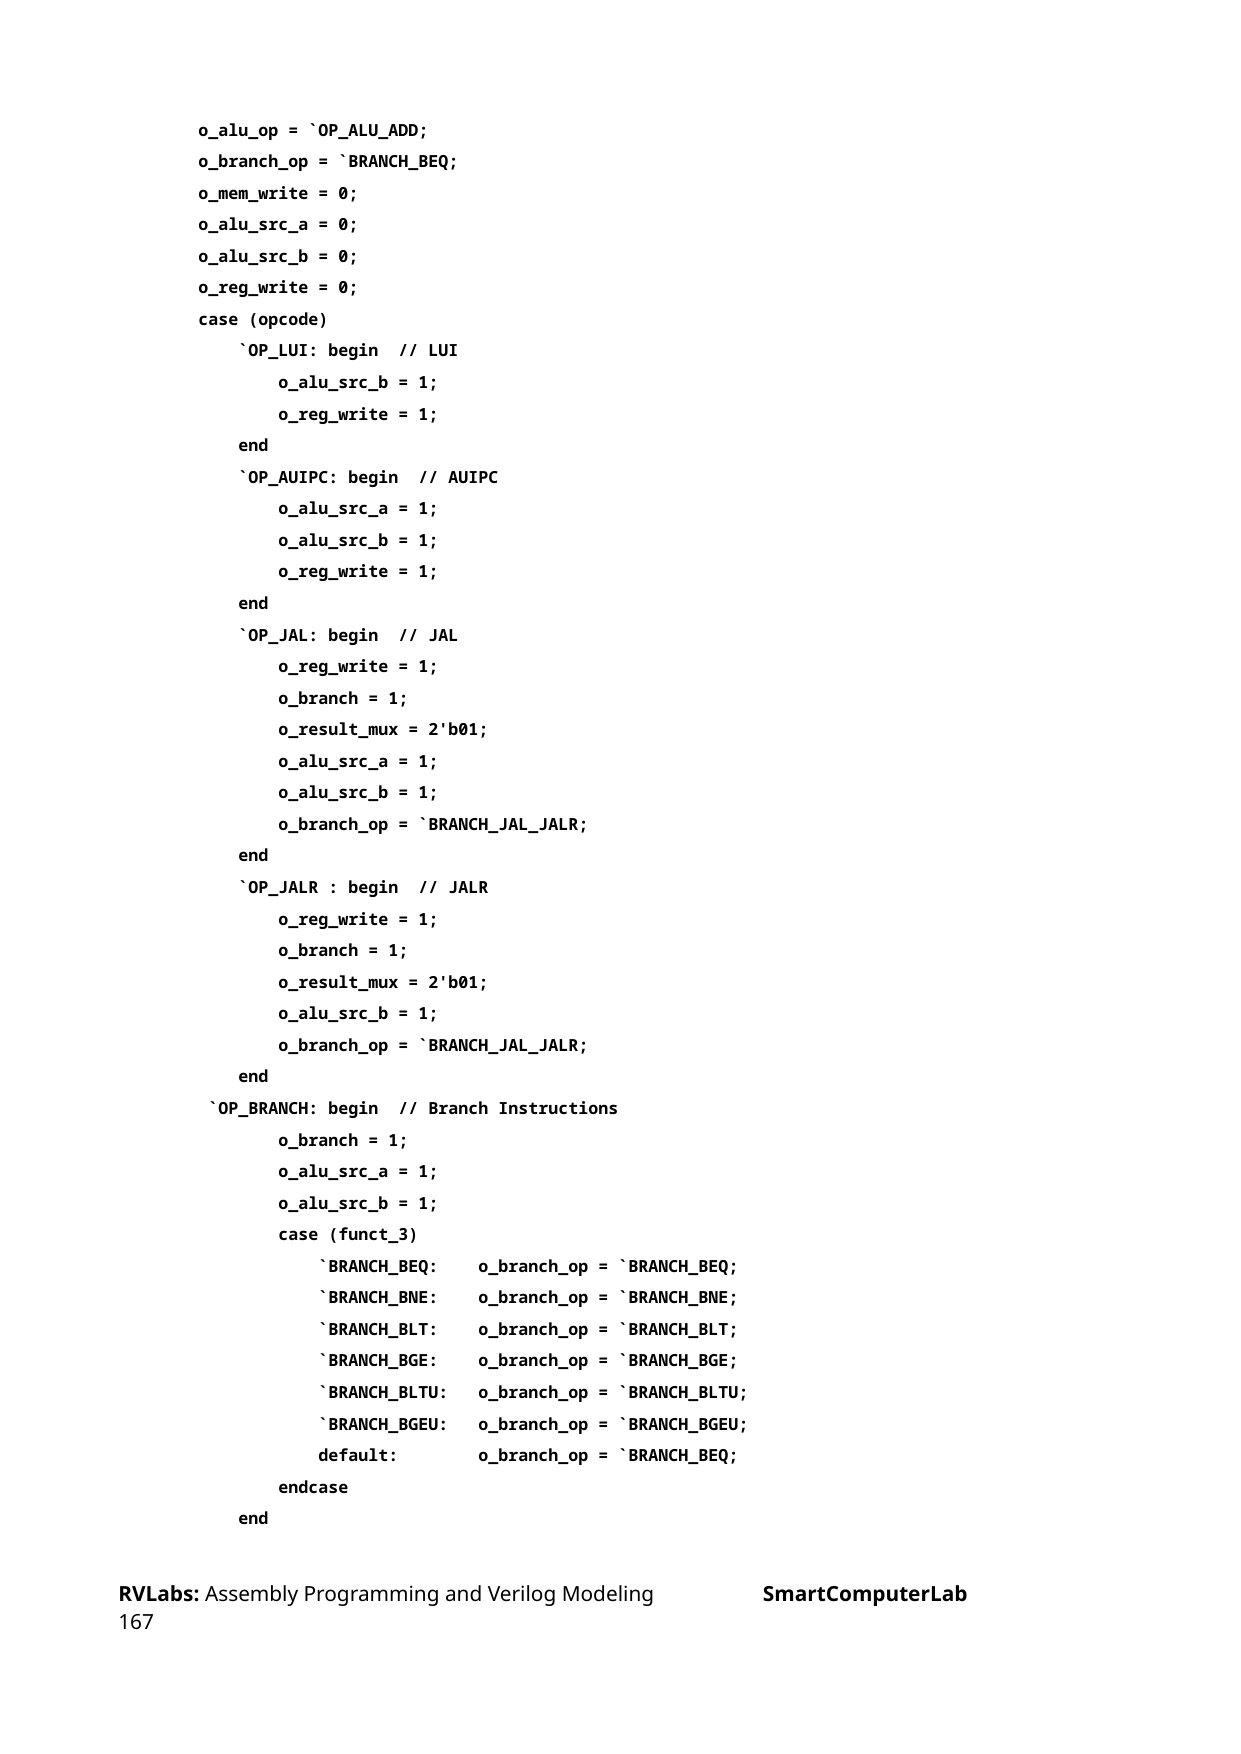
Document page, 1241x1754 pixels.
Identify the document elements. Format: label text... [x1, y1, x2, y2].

text `BRANCH_BLT: o_branch_op = `BRANCH_BLT; [118, 1317, 1122, 1340]
text `BRANCH_BEQ: o_branch_op = `BRANCH_BEQ; [118, 1254, 1122, 1277]
text end [118, 592, 1122, 614]
text o_alu_src_b = 0; [118, 244, 1122, 267]
text o_alu_src_a = 0; [118, 213, 1122, 236]
text o_result_mux = 2'b01; [118, 718, 1122, 741]
text o_reg_write = 1; [118, 560, 1122, 583]
text default: o_branch_op = `BRANCH_BEQ; [118, 1444, 1122, 1466]
text o_alu_src_b = 1; [118, 1191, 1122, 1214]
text o_branch_op = `BRANCH_JAL_JALR; [118, 812, 1122, 835]
text o_alu_src_a = 1; [118, 1160, 1122, 1182]
text o_alu_src_a = 1; [118, 749, 1122, 772]
text end [118, 1507, 1122, 1529]
text o_mem_write = 0; [118, 181, 1122, 204]
text `OP_BRANCH: begin // Branch Instructions [118, 1097, 1122, 1119]
text end [118, 1065, 1122, 1088]
text o_alu_src_b = 1; [118, 371, 1122, 393]
text case (opcode) [118, 307, 1122, 330]
text o_branch_op = `BRANCH_BEQ; [118, 150, 1122, 172]
text o_result_mux = 2'b01; [118, 970, 1122, 993]
text `OP_JAL: begin // JAL [118, 623, 1122, 646]
text o_alu_src_b = 1; [118, 781, 1122, 804]
text `BRANCH_BNE: o_branch_op = `BRANCH_BNE; [118, 1286, 1122, 1309]
text `OP_LUI: begin // LUI [118, 339, 1122, 362]
text o_alu_src_b = 1; [118, 528, 1122, 551]
text o_branch = 1; [118, 939, 1122, 961]
text `OP_AUIPC: begin // AUIPC [118, 465, 1122, 488]
text `OP_JALR : begin // JALR [118, 876, 1122, 898]
text `BRANCH_BGE: o_branch_op = `BRANCH_BGE; [118, 1349, 1122, 1372]
text o_alu_src_a = 1; [118, 497, 1122, 519]
text o_branch = 1; [118, 1128, 1122, 1151]
text `BRANCH_BGEU: o_branch_op = `BRANCH_BGEU; [118, 1412, 1122, 1435]
text endcase [118, 1475, 1122, 1498]
text end [118, 844, 1122, 867]
text o_reg_write = 1; [118, 907, 1122, 930]
text `BRANCH_BLTU: o_branch_op = `BRANCH_BLTU; [118, 1381, 1122, 1403]
text o_alu_src_b = 1; [118, 1002, 1122, 1024]
text end [118, 434, 1122, 456]
text o_reg_write = 0; [118, 276, 1122, 299]
text o_reg_write = 1; [118, 655, 1122, 677]
text o_branch_op = `BRANCH_JAL_JALR; [118, 1033, 1122, 1056]
text case (funct_3) [118, 1223, 1122, 1246]
text o_branch = 1; [118, 686, 1122, 709]
text o_reg_write = 1; [118, 402, 1122, 425]
text o_alu_op = `OP_ALU_ADD; [118, 118, 1122, 141]
